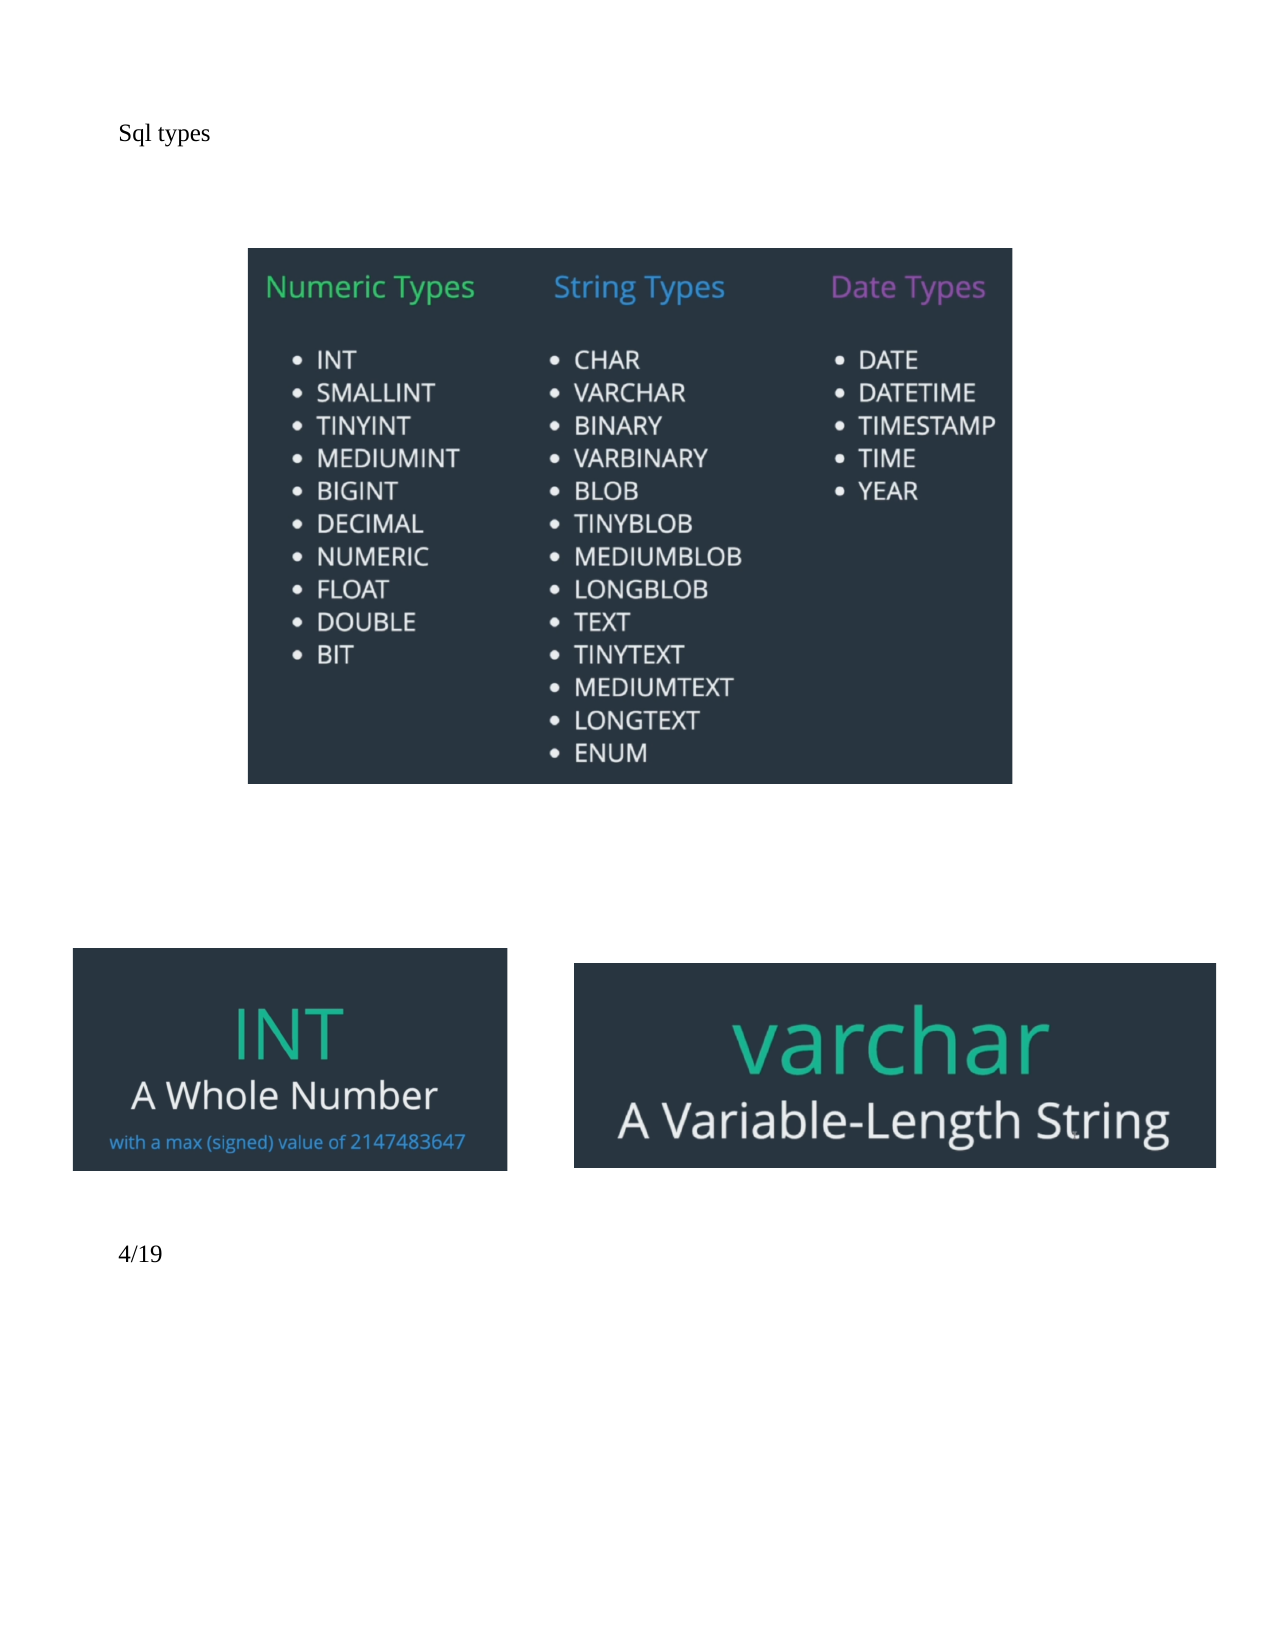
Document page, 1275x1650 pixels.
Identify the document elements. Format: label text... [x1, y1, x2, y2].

picture [574, 963, 1217, 1168]
picture [247, 248, 1013, 784]
picture [72, 948, 508, 1171]
text 4/19 [118, 1239, 1157, 1268]
text Sql types [118, 118, 1157, 147]
